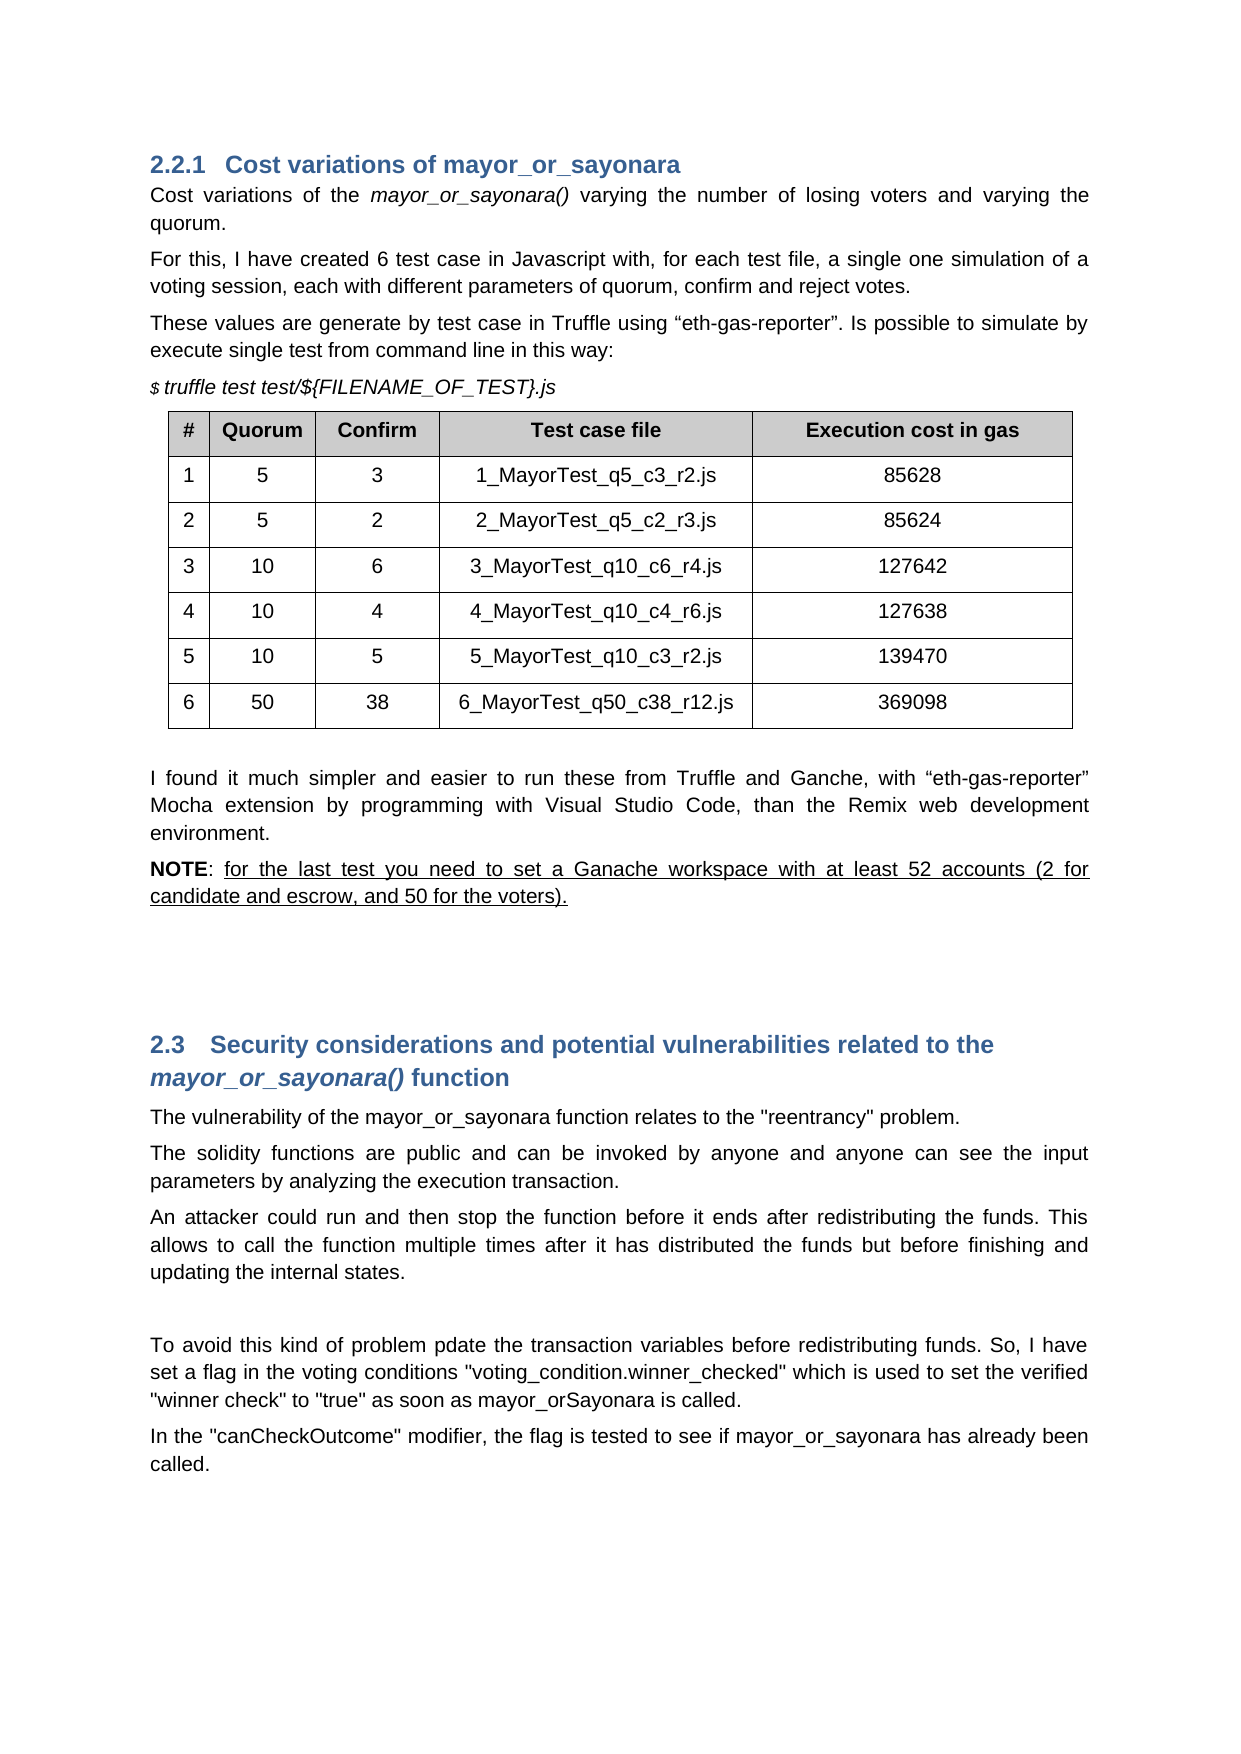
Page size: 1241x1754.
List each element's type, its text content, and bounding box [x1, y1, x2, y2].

table_cell 10 [210, 593, 315, 637]
table_cell 1_MayorTest_q5_c3_r2.js [440, 457, 752, 502]
table_cell 2_MayorTest_q5_c2_r3.js [440, 503, 752, 547]
table_cell 5 [316, 639, 439, 683]
table_cell 50 [210, 684, 315, 728]
text To avoid this kind of problem pdate the transaction variables before redistributing funds. So, I have set a flag in the voting conditions "voting_condition.winner_checked" which is used to set the verified "winner check" to "true" as soon as mayor_orSayonara is called. [150, 1333, 1090, 1412]
table_cell 3 [316, 457, 439, 502]
table_cell 6 [169, 684, 209, 728]
text For this, I have created 6 test case in Javascript with, for each test file, a single one simulation of a voting session, each with different parameters of quorum, confirm and reject votes. [150, 247, 1090, 298]
table_cell 6_MayorTest_q50_c38_r12.js [440, 684, 752, 728]
table_cell 5_MayorTest_q10_c3_r2.js [440, 639, 752, 683]
table_cell 4_MayorTest_q10_c4_r6.js [440, 593, 752, 637]
text The vulnerability of the mayor_or_sayonara function relates to the "reentrancy" problem. [150, 1105, 1090, 1129]
table_cell 5 [210, 503, 315, 547]
table_cell 3 [169, 548, 209, 592]
table_cell 85628 [753, 457, 1072, 502]
table_cell 2 [316, 503, 439, 547]
table_header Test case file [440, 412, 752, 456]
text I found it much simpler and easier to run these from Truffle and Ganche, with “eth-gas-reporter” Mocha extension by programming with Visual Studio Code, than the Remix web development environment. [150, 766, 1090, 844]
text Cost variations of the mayor_or_sayonara() varying the number of losing voters and varying the quorum. [150, 183, 1090, 234]
table_cell 10 [210, 548, 315, 592]
table_header # [169, 412, 209, 456]
table_header Quorum [210, 412, 315, 456]
text $ truffle test test/${FILENAME_OF_TEST}.js [150, 374, 1090, 398]
table_cell 4 [316, 593, 439, 637]
table_cell 85624 [753, 503, 1072, 547]
table_cell 3_MayorTest_q10_c6_r4.js [440, 548, 752, 592]
table_cell 127638 [753, 593, 1072, 637]
table_cell 369098 [753, 684, 1072, 728]
table_cell 1 [169, 457, 209, 502]
table_cell 2 [169, 503, 209, 547]
subtitle Security considerations and potential vulnerabilities related to the [150, 1030, 1090, 1058]
text NOTE: for the last test you need to set a Ganache workspace with at least 52 accounts (2 for candidate and escrow, and 50 for the voters). [150, 857, 1090, 908]
text These values are generate by test case in Truffle using “eth-gas-reporter”. Is possible to simulate by execute single test from command line in this way: [150, 311, 1090, 362]
table_cell 5 [169, 639, 209, 683]
subtitle Cost variations of mayor_or_sayonara [150, 150, 1090, 179]
table_cell 10 [210, 639, 315, 683]
table_cell 139470 [753, 639, 1072, 683]
table_cell 38 [316, 684, 439, 728]
table_cell 127642 [753, 548, 1072, 592]
text In the "canCheckOutcome" modifier, the flag is tested to see if mayor_or_sayonara has already been called. [150, 1424, 1090, 1475]
table_cell 6 [316, 548, 439, 592]
table_header Confirm [316, 412, 439, 456]
text The solidity functions are public and can be invoked by anyone and anyone can see the input parameters by analyzing the execution transaction. [150, 1141, 1090, 1192]
table_header Execution cost in gas [753, 412, 1072, 456]
text mayor_or_sayonara() function [150, 1063, 1090, 1092]
table_cell 5 [210, 457, 315, 502]
text An attacker could run and then stop the function before it ends after redistributing the funds. This allows to call the function multiple times after it has distributed the funds but before finishing and updating the internal states. [150, 1205, 1090, 1284]
table_cell 4 [169, 593, 209, 637]
